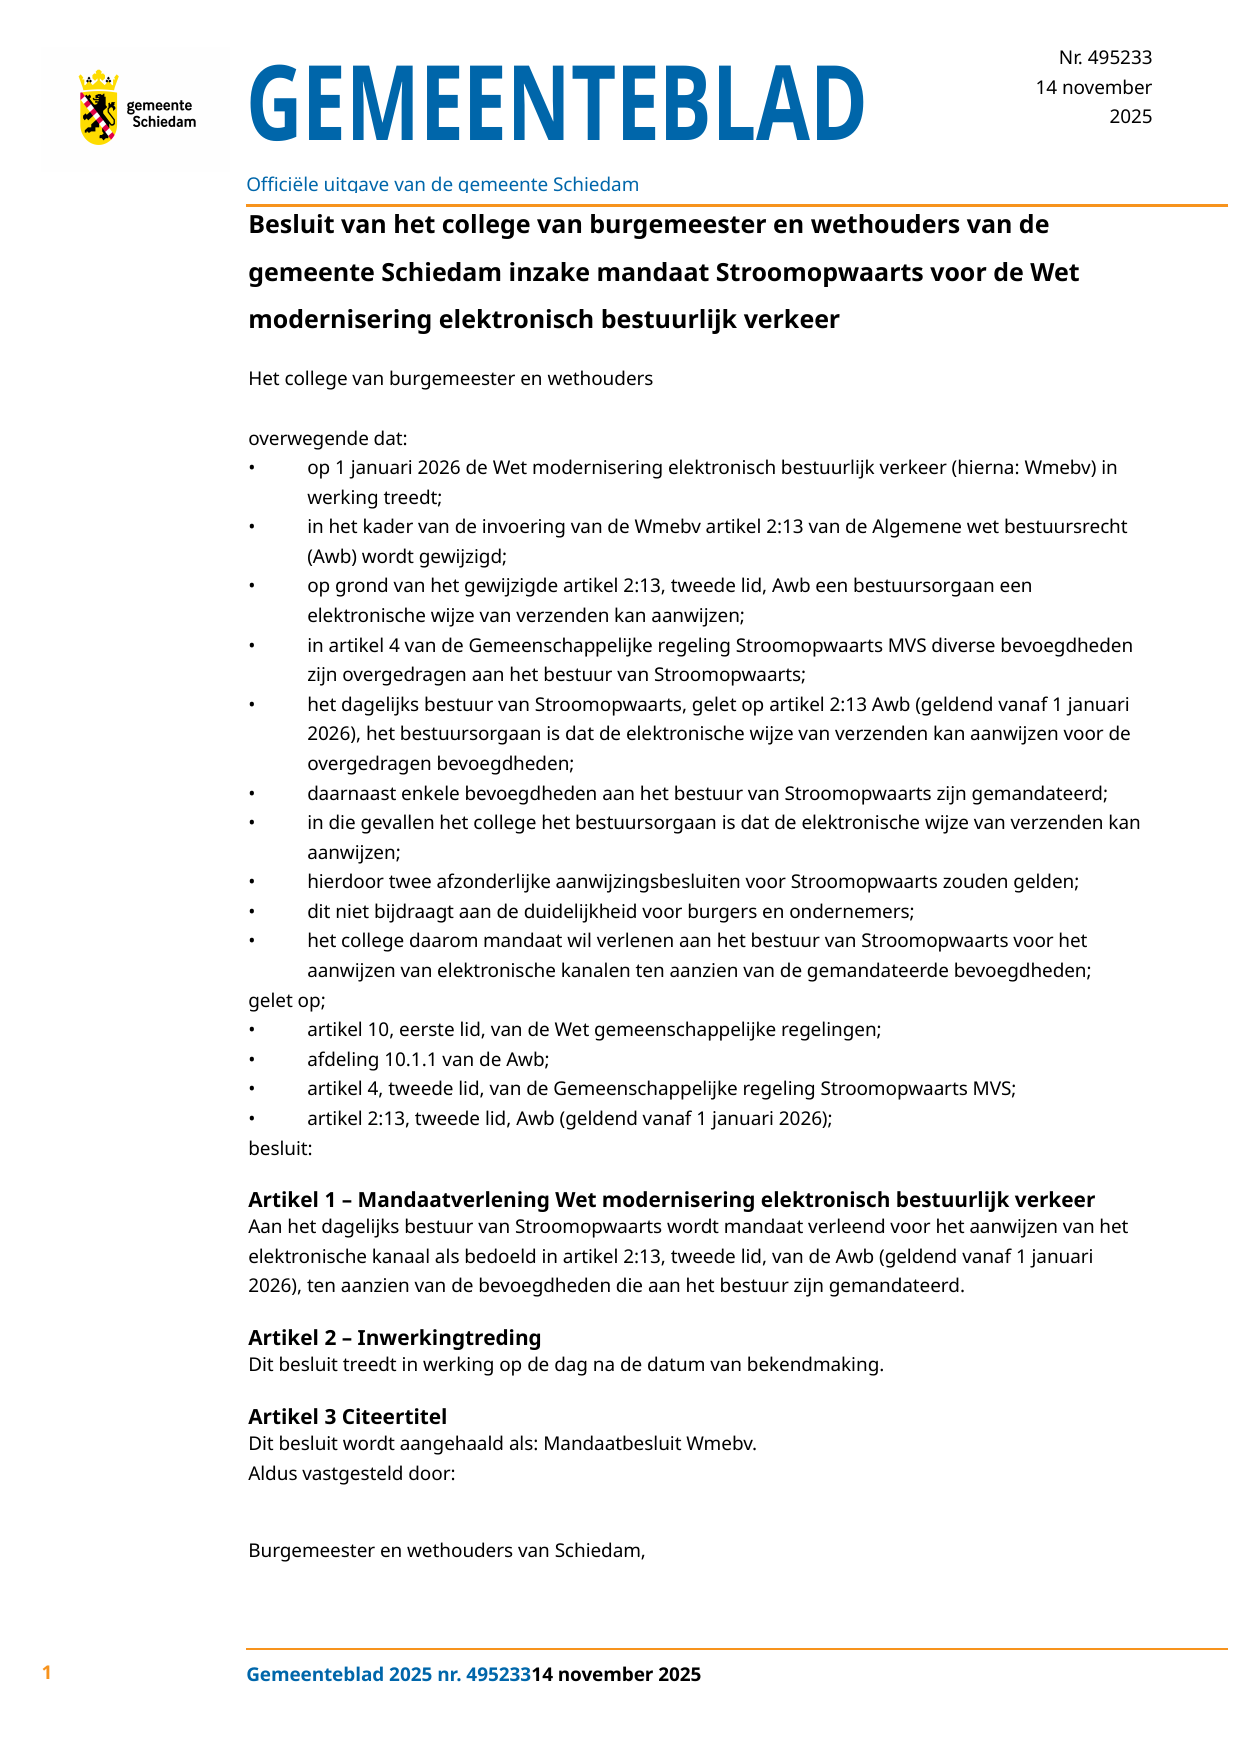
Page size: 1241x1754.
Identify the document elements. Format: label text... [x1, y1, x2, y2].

list afdeling 10.1.1 van de Awb; [248, 1046, 1152, 1072]
list daarnaast enkele bevoegdheden aan het bestuur van Stroomopwaarts zijn gemandateerd; [248, 780, 1152, 805]
list in artikel 4 van de Gemeenschappelijke regeling Stroomopwaarts MVS diverse bevoegdheden zijn overgedragen aan het bestuur van Stroomopwaarts; [248, 632, 1152, 687]
text Artikel 2 – Inwerkingtreding [248, 1323, 1152, 1352]
list in die gevallen het college het bestuursorgaan is dat de elektronische wijze van verzenden kan aanwijzen; [248, 809, 1152, 864]
text Artikel 1 – Mandaatverlening Wet modernisering elektronisch bestuurlijk verkeer [248, 1185, 1152, 1213]
list het college daarom mandaat wil verlenen aan het bestuur van Stroomopwaarts voor het aanwijzen van elektronische kanalen ten aanzien van de gemandateerde bevoegdheden; [248, 928, 1152, 983]
text besluit: [248, 1135, 1152, 1160]
text Burgemeester en wethouders van Schiedam, [248, 1537, 1152, 1563]
text Dit besluit treedt in werking op de dag na de datum van bekendmaking. [248, 1352, 1152, 1377]
list hierdoor twee afzonderlijke aanwijzingsbesluiten voor Stroomopwaarts zouden gelden; [248, 868, 1152, 894]
text Dit besluit wordt aangehaald als: Mandaatbesluit Wmebv. [248, 1430, 1152, 1456]
text Artikel 3 Citeertitel [248, 1402, 1152, 1430]
text Aldus vastgesteld door: [248, 1460, 1152, 1486]
text Aan het dagelijks bestuur van Stroomopwaarts wordt mandaat verleend voor het aanwijzen van het elektronische kanaal als bedoeld in artikel 2:13, tweede lid, van de Awb (geldend vanaf 1 januari 2026), ten aanzien van de bevoegdheden die aan het bestuur zijn gemandateerd. [248, 1213, 1152, 1298]
list in het kader van de invoering van de Wmebv artikel 2:13 van de Algemene wet bestuursrecht (Awb) wordt gewijzigd; [248, 513, 1152, 569]
list artikel 10, eerste lid, van de Wet gemeenschappelijke regelingen; [248, 1016, 1152, 1042]
list op grond van het gewijzigde artikel 2:13, tweede lid, Awb een bestuursorgaan een elektronische wijze van verzenden kan aanwijzen; [248, 573, 1152, 628]
text Besluit van het college van burgemeester en wethouders van de gemeente Schiedam inzake mandaat Stroomopwaarts voor de Wet modernisering elektronisch bestuurlijk verkeer [248, 207, 1152, 336]
text overwegende dat: [248, 425, 1152, 450]
text gelet op; [248, 987, 1152, 1012]
picture [41, 47, 231, 172]
list het dagelijks bestuur van Stroomopwaarts, gelet op artikel 2:13 Awb (geldend vanaf 1 januari 2026), het bestuursorgaan is dat de elektronische wijze van verzenden kan aanwijzen voor de overgedragen bevoegdheden; [248, 691, 1152, 776]
list artikel 4, tweede lid, van de Gemeenschappelijke regeling Stroomopwaarts MVS; [248, 1076, 1152, 1101]
list artikel 2:13, tweede lid, Awb (geldend vanaf 1 januari 2026); [248, 1105, 1152, 1131]
list dit niet bijdraagt aan de duidelijkheid voor burgers en ondernemers; [248, 898, 1152, 924]
list op 1 januari 2026 de Wet modernisering elektronisch bestuurlijk verkeer (hierna: Wmebv) in werking treedt; [248, 454, 1152, 509]
text Het college van burgemeester en wethouders [248, 366, 1152, 391]
